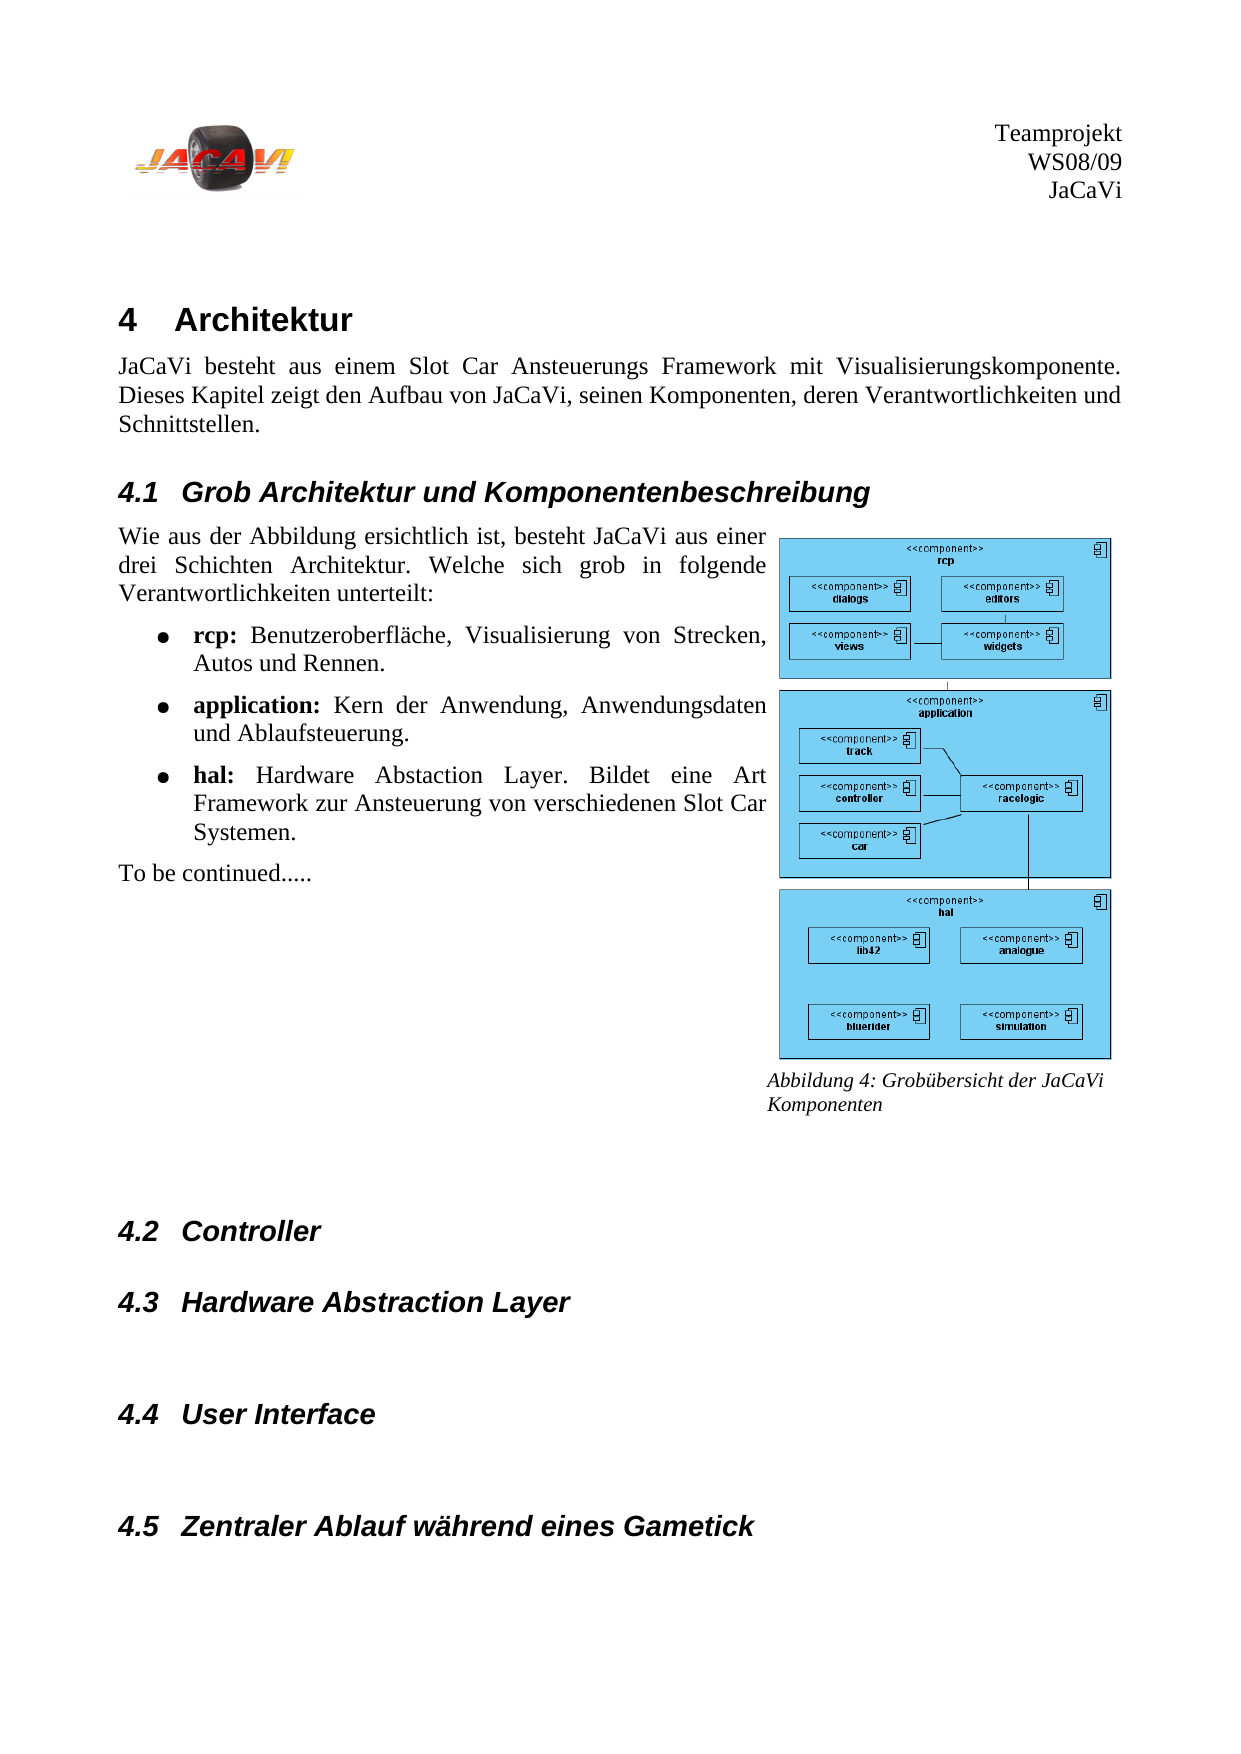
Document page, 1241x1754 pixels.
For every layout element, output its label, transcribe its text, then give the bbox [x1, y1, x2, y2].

text Wie aus der Abbildung ersichtlich ist, besteht JaCaVi aus einer drei Schichten Architektur. Welche sich grob in folgende Verantwortlichkeiten unterteilt: [118, 521, 767, 607]
subtitle [767, 519, 1122, 532]
text Abbildung 4: Grobübersicht der JaCaVi Komponenten [767, 1068, 1122, 1116]
subtitle Grob Architektur und Komponentenbeschreibung [118, 475, 1122, 508]
subtitle Controller [118, 1213, 1122, 1247]
subtitle Zentraler Ablauf während eines Gametick [118, 1509, 1122, 1543]
picture [128, 120, 307, 195]
list rcp: Benutzeroberfläche, Visualisierung von Strecken, Autos und Rennen. [156, 620, 767, 677]
subtitle User Interface [118, 1397, 1122, 1430]
picture [767, 532, 1122, 1068]
text To be continued..... [118, 858, 767, 887]
subtitle Hardware Abstraction Layer [118, 1284, 1122, 1318]
text JaCaVi besteht aus einem Slot Car Ansteuerungs Framework mit Visualisierungskomponente. Dieses Kapitel zeigt den Aufbau von JaCaVi, seinen Komponenten, deren Verantwortlichkeiten und Schnittstellen. [118, 351, 1122, 437]
list application: Kern der Anwendung, Anwendungsdaten und Ablaufsteuerung. [156, 690, 767, 747]
subtitle Architektur [118, 300, 1122, 339]
list hal: Hardware Abstaction Layer. Bildet eine Art Framework zur Ansteuerung von verschiedenen Slot Car Systemen. [156, 760, 767, 846]
